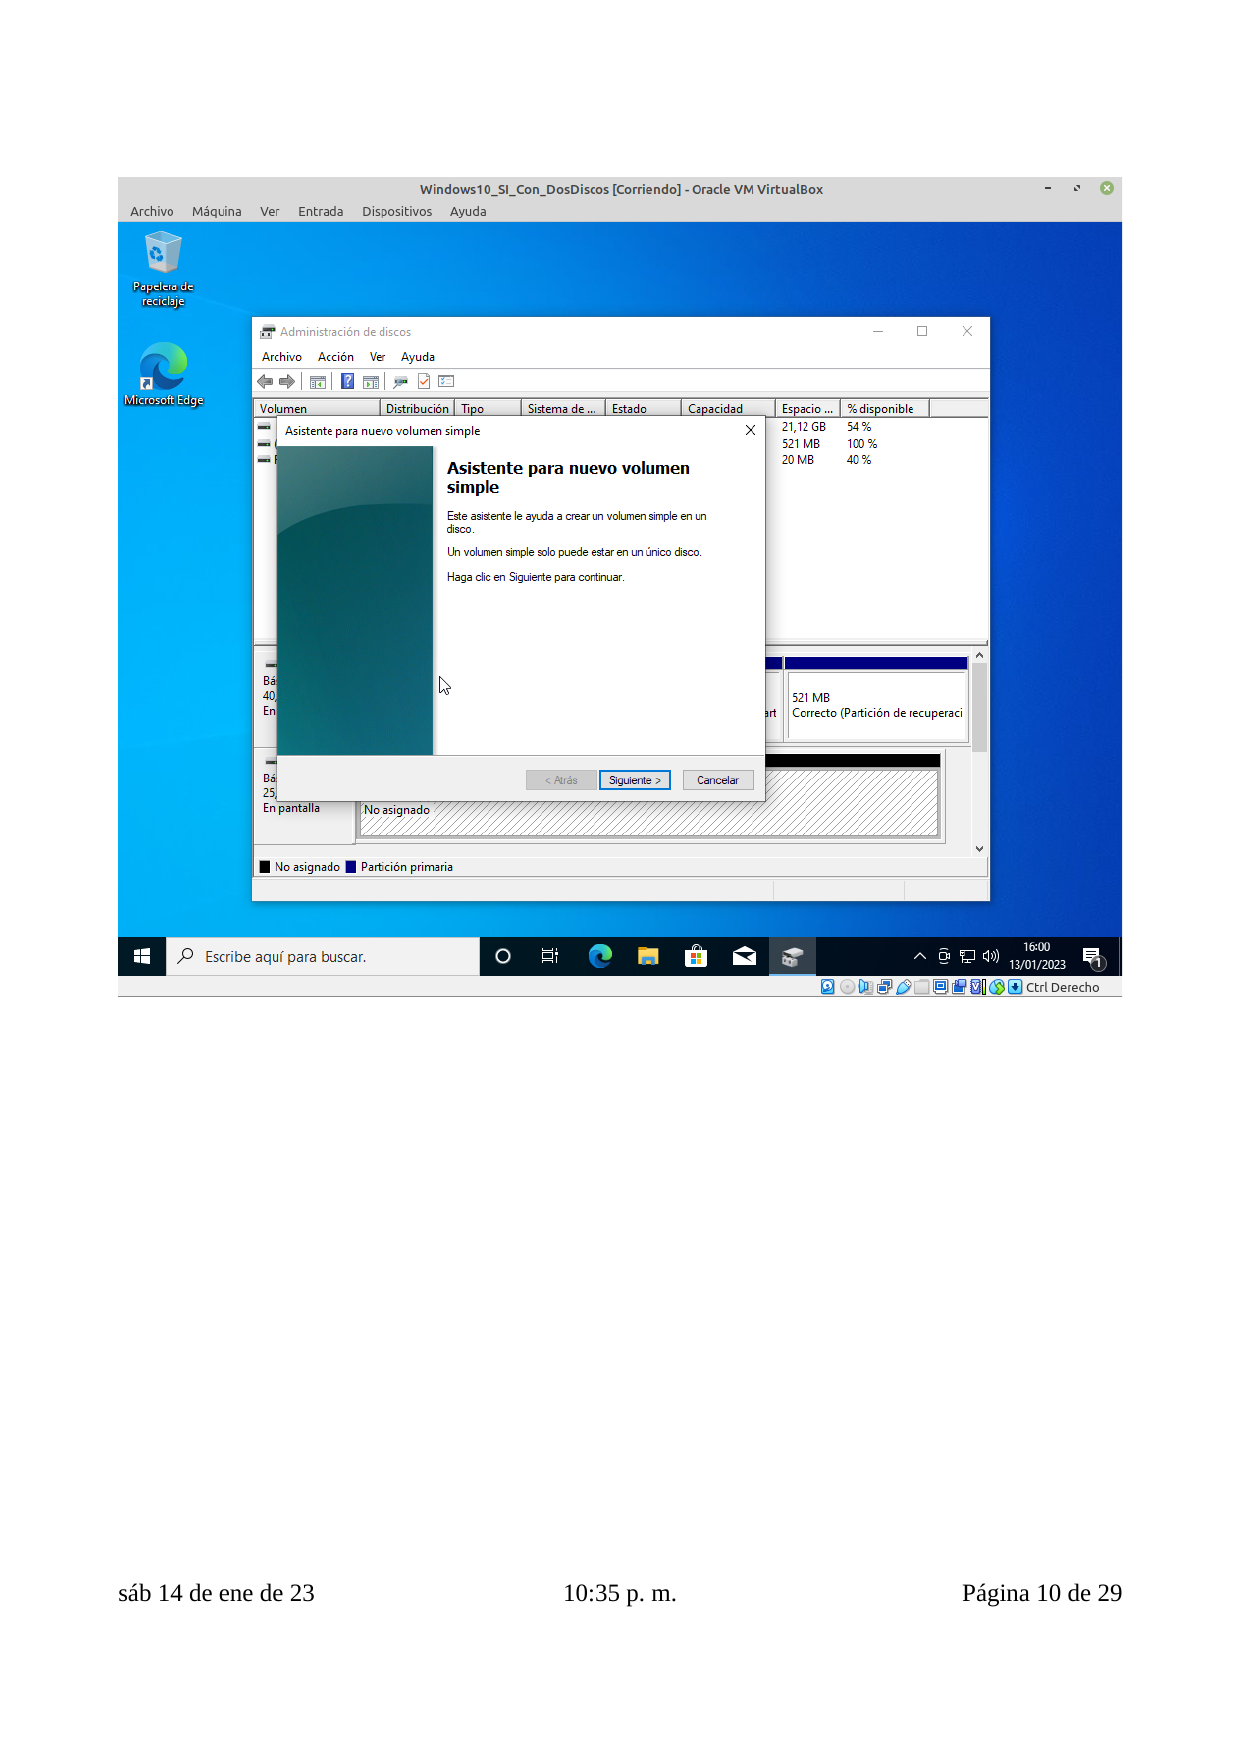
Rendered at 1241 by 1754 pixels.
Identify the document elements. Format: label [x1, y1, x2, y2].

picture [184, 396, 201, 405]
picture [118, 177, 1123, 997]
picture [118, 280, 139, 289]
picture [168, 297, 182, 307]
picture [141, 343, 186, 389]
picture [125, 396, 140, 403]
picture [159, 397, 172, 403]
picture [141, 283, 176, 292]
picture [181, 283, 191, 290]
